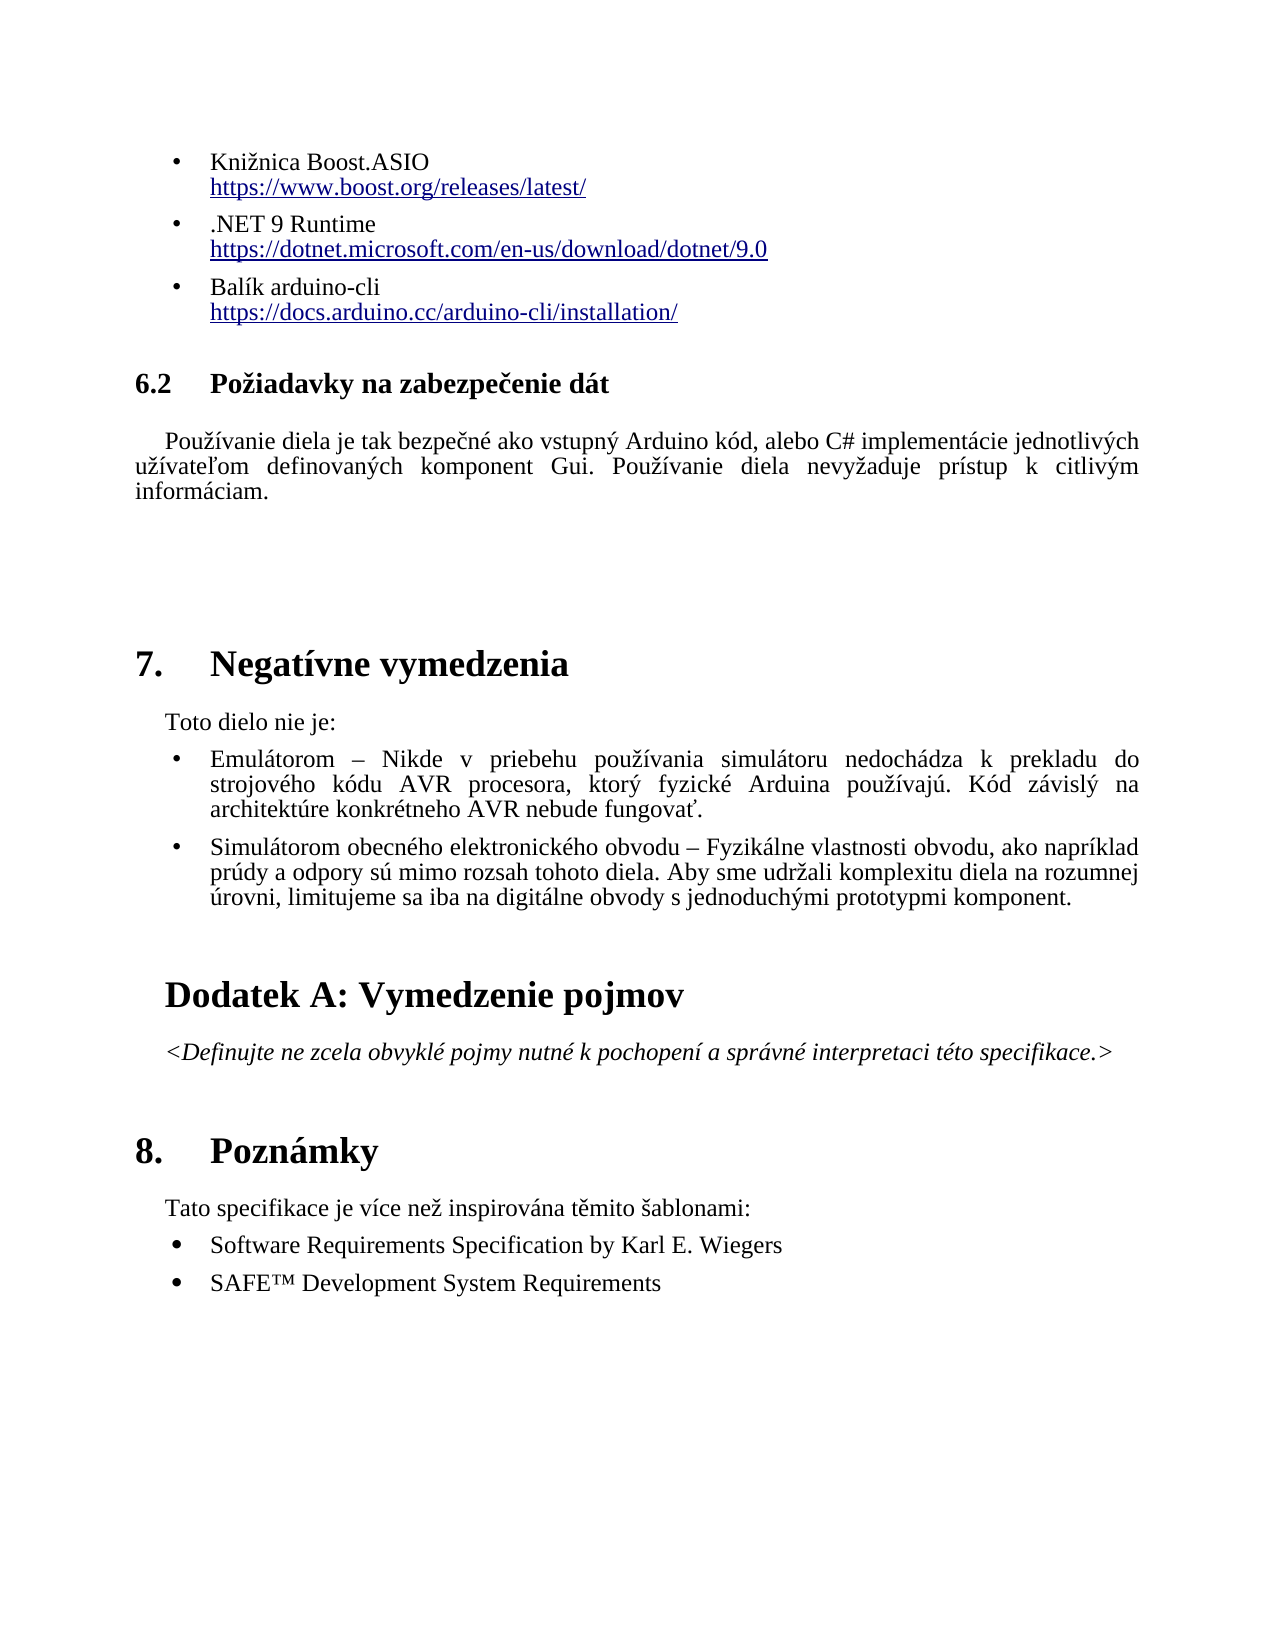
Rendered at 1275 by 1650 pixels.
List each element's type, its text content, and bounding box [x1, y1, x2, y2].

subtitle Poznámky [135, 1128, 1140, 1171]
list Software Requirements Specification by Karl E. Wiegers [172, 1234, 1140, 1259]
text Dodatek A: Vymedzenie pojmov [135, 972, 1140, 1016]
list Balík arduino-cli https://docs.arduino.cc/arduino-cli/installation/ [172, 275, 1140, 325]
text Toto dielo nie je: [135, 710, 1140, 735]
list .NET 9 Runtime https://dotnet.microsoft.com/en-us/download/dotnet/9.0 [172, 212, 1140, 262]
text Tato specifikace je více než inspirována těmito šablonami: [135, 1196, 1140, 1221]
list Knižnica Boost.ASIO https://www.boost.org/releases/latest/ [172, 150, 1140, 200]
list Emulátorom – Nikde v priebehu používania simulátoru nedochádza k prekladu do strojového kódu AVR procesora, ktorý fyzické Arduina používajú. Kód závislý na architektúre konkrétneho AVR nebude fungovať. [172, 747, 1140, 822]
subtitle Negatívne vymedzenia [135, 642, 1140, 685]
subtitle Požiadavky na zabezpečenie dát [135, 367, 1140, 400]
list SAFE™ Development System Requirements [172, 1271, 1140, 1296]
text <Definujte ne zcela obvyklé pojmy nutné k pochopení a správné interpretaci této specifikace.> [135, 1041, 1140, 1066]
text Používanie diela je tak bezpečné ako vstupný Arduino kód, alebo C# implementácie jednotlivých užívateľom definovaných komponent Gui. Používanie diela nevyžaduje prístup k citlivým informáciam. [135, 429, 1140, 504]
list Simulátorom obecného elektronického obvodu – Fyzikálne vlastnosti obvodu, ako napríklad prúdy a odpory sú mimo rozsah tohoto diela. Aby sme udržali komplexitu diela na rozumnej úrovni, limitujeme sa iba na digitálne obvody s jednoduchými prototypmi komponent. [172, 835, 1140, 910]
